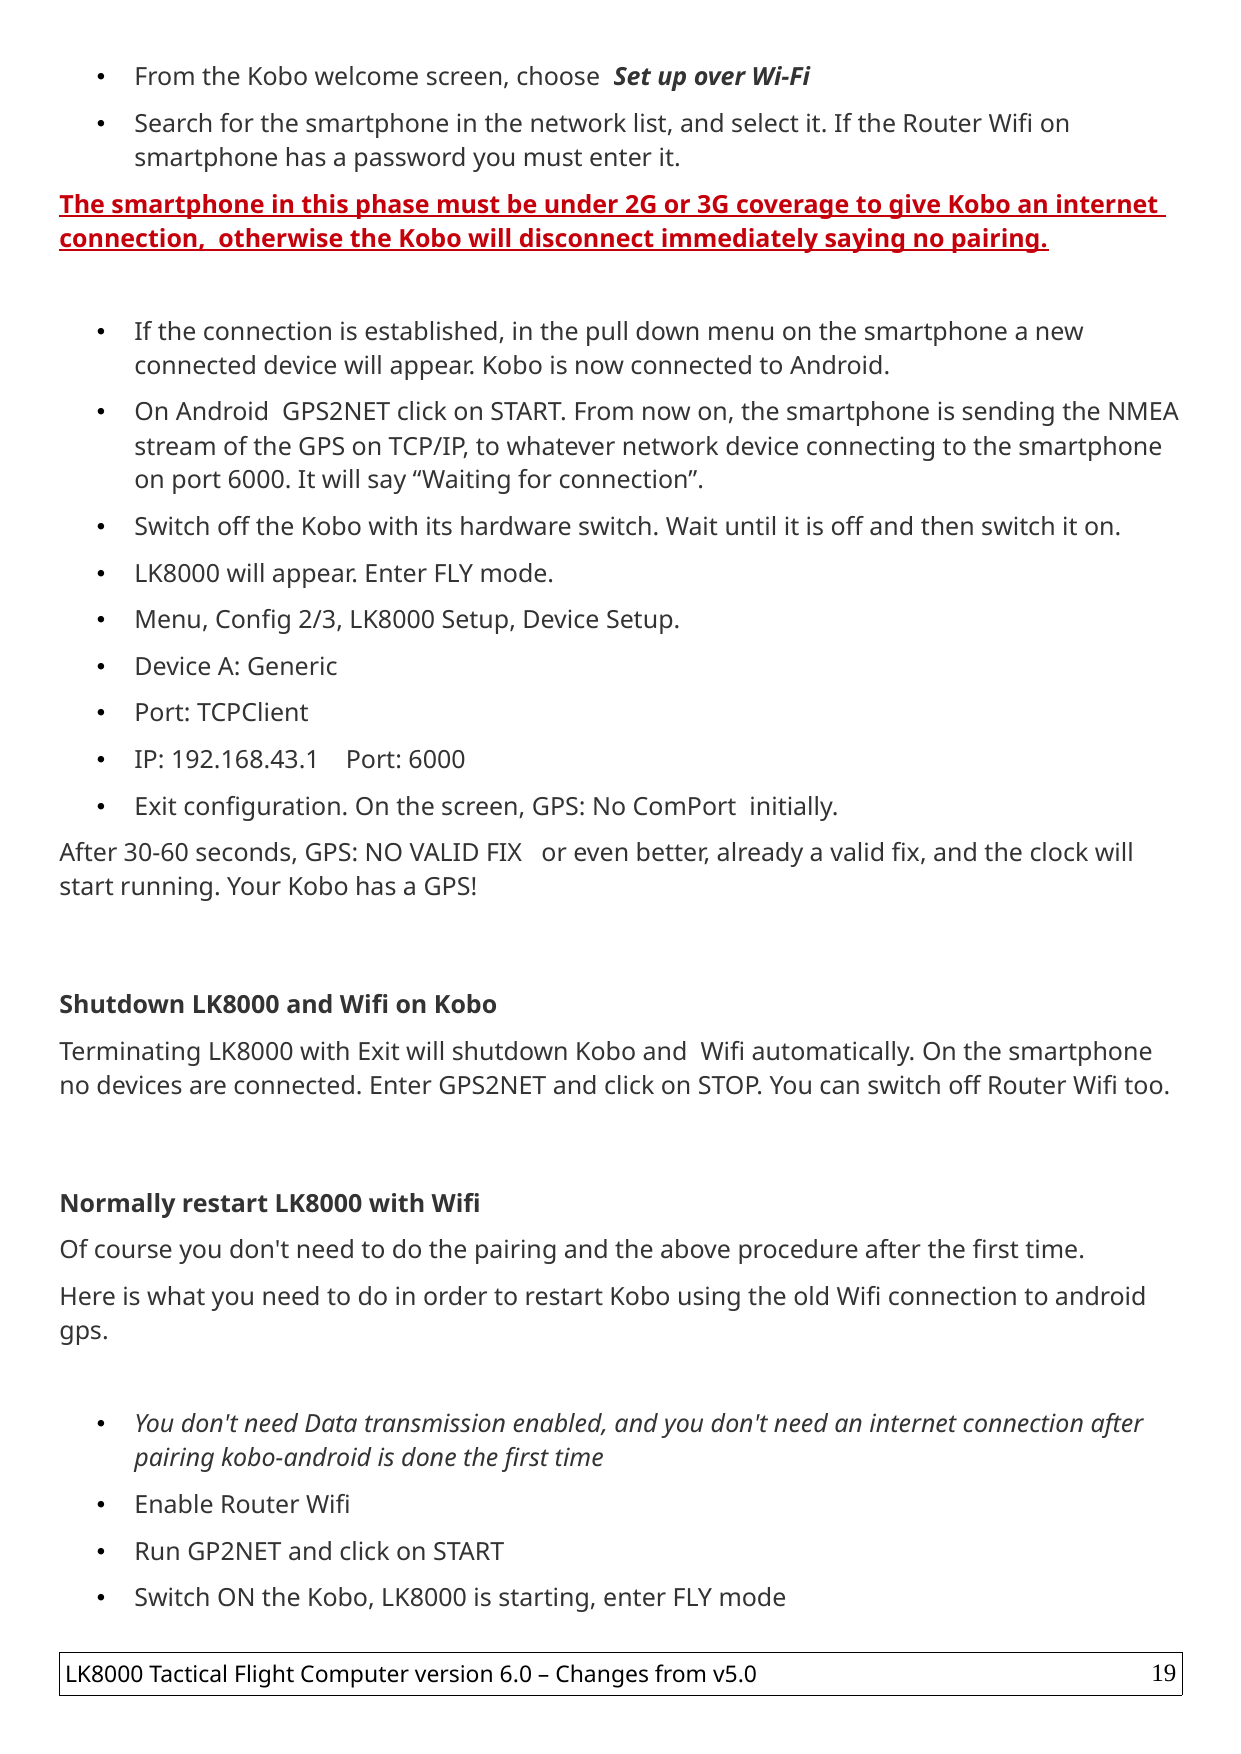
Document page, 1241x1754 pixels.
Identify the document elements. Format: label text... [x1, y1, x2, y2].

list LK8000 will appear. Enter FLY mode. [97, 555, 1181, 589]
list From the Kobo welcome screen, choose Set up over Wi-Fi [97, 59, 1181, 93]
list If the connection is established, in the pull down menu on the smartphone a new connected device will appear. Kobo is now connected to Android. [97, 313, 1181, 382]
list IP: 192.168.43.1 Port: 6000 [97, 742, 1181, 776]
list Search for the smartphone in the network list, and select it. If the Router Wifi on smartphone has a password you must enter it. [97, 106, 1181, 174]
text Terminating LK8000 with Exit will shutdown Kobo and Wifi automatically. On the smartphone no devices are connected. Enter GPS2NET and click on STOP. You can switch off Router Wifi too. [59, 1033, 1181, 1102]
list Switch off the Kobo with its hardware switch. Wait until it is off and then switch it on. [97, 509, 1181, 543]
list Device A: Generic [97, 648, 1181, 682]
list Enable Router Wifi [97, 1487, 1181, 1521]
list Run GP2NET and click on START [97, 1533, 1181, 1567]
list On Android GPS2NET click on START. From now on, the smartphone is sending the NMEA stream of the GPS on TCP/IP, to whatever network device connecting to the smartphone on port 6000. It will say “Waiting for connection”. [97, 394, 1181, 496]
list Port: TCPClient [97, 695, 1181, 729]
text Of course you don't need to do the pairing and the above procedure after the first time. [59, 1232, 1181, 1266]
list Menu, Config 2/3, LK8000 Setup, Device Setup. [97, 602, 1181, 636]
subtitle Normally restart LK8000 with Wifi [59, 1186, 1181, 1220]
text Here is what you need to do in order to restart Kobo using the old Wifi connection to android gps. [59, 1279, 1181, 1347]
text After 30-60 seconds, GPS: NO VALID FIX or even better, already a valid fix, and the clock will start running. Your Kobo has a GPS! [59, 835, 1181, 903]
list You don't need Data transmission enabled, and you don't need an internet connection after pairing kobo-android is done the first time [97, 1406, 1181, 1474]
subtitle Shutdown LK8000 and Wifi on Kobo [59, 987, 1181, 1021]
list Switch ON the Kobo, LK8000 is starting, enter FLY mode [97, 1580, 1181, 1614]
text The smartphone in this phase must be under 2G or 3G coverage to give Kobo an internet connection, otherwise the Kobo will disconnect immediately saying no pairing. [59, 186, 1181, 254]
list Exit configuration. On the screen, GPS: No ComPort initially. [97, 788, 1181, 822]
